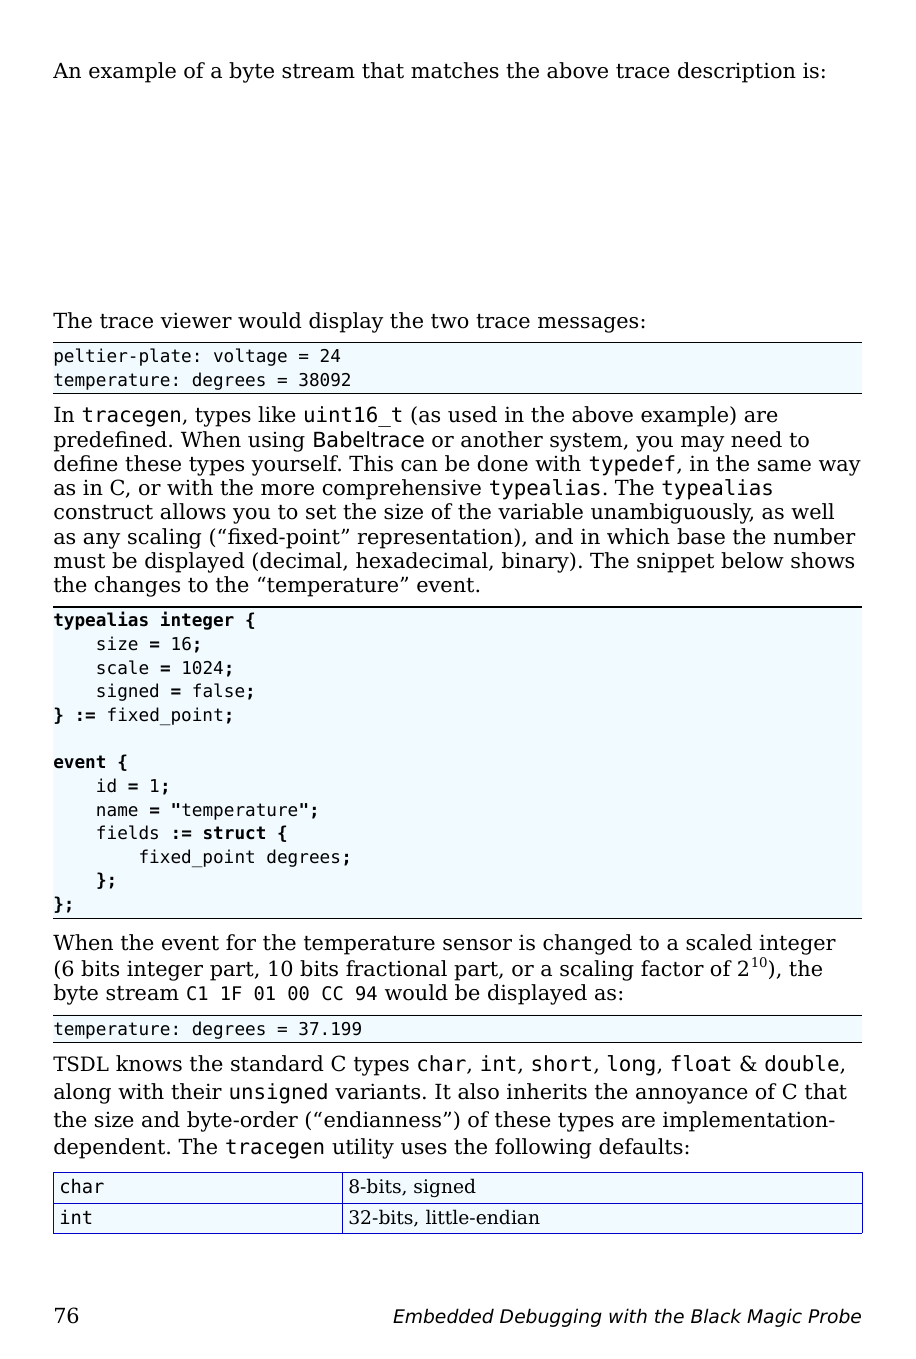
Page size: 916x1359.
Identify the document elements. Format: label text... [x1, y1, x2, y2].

text In tracegen, types like uint16_t (as used in the above example) are predefined. When using Babeltrace or another system, you may need to define these types yourself. This can be done with typedef, in the same way as in C, or with the more comprehensive typealias. The typealias construct allows you to set the size of the variable unambiguously, as well as any scaling (“fixed-point” representation), and in which base the number must be displayed (decimal, hexadecimal, binary). The snippet below shows the changes to the “temperature” event. [53, 403, 862, 597]
text When the event for the temperature sensor is changed to a scaled integer (6 bits integer part, 10 bits fractional part, or a scaling factor of 210), the byte stream C1 1F 01 00 CC 94 would be displayed as: [53, 931, 862, 1006]
text } := fixed_point; [53, 701, 862, 724]
text peltier-plate: voltage = 24 [53, 343, 862, 366]
text An example of a byte stream that matches the above trace description is: [53, 59, 862, 83]
text temperature: degrees = 38092 [53, 366, 862, 393]
text size = 16; [53, 630, 862, 654]
text name = "temperature"; [53, 796, 862, 819]
text }; [53, 866, 862, 890]
text TSDL knows the standard C types char, int, short, long, float & double, along with their unsigned variants. It also inherits the annoyance of C that the size and byte-order (“endianness”) of these types are implementation-dependent. The tracegen utility uses the following defaults: [53, 1052, 862, 1160]
text typealias integer { [53, 608, 862, 630]
text temperature: degrees = 37.199 [53, 1016, 862, 1042]
text signed = false; [53, 677, 862, 701]
text The trace viewer would display the two trace messages: [53, 309, 862, 333]
text }; [53, 890, 862, 918]
text event { [53, 748, 862, 772]
table_cell int [54, 1204, 342, 1233]
table_header char [54, 1173, 342, 1202]
text id = 1; [53, 772, 862, 796]
table_cell 32-bits, little-endian [343, 1204, 862, 1233]
text fields := struct { [53, 819, 862, 843]
text scale = 1024; [53, 654, 862, 677]
text fixed_point degrees; [53, 843, 862, 866]
table_header 8-bits, signed [343, 1173, 862, 1202]
